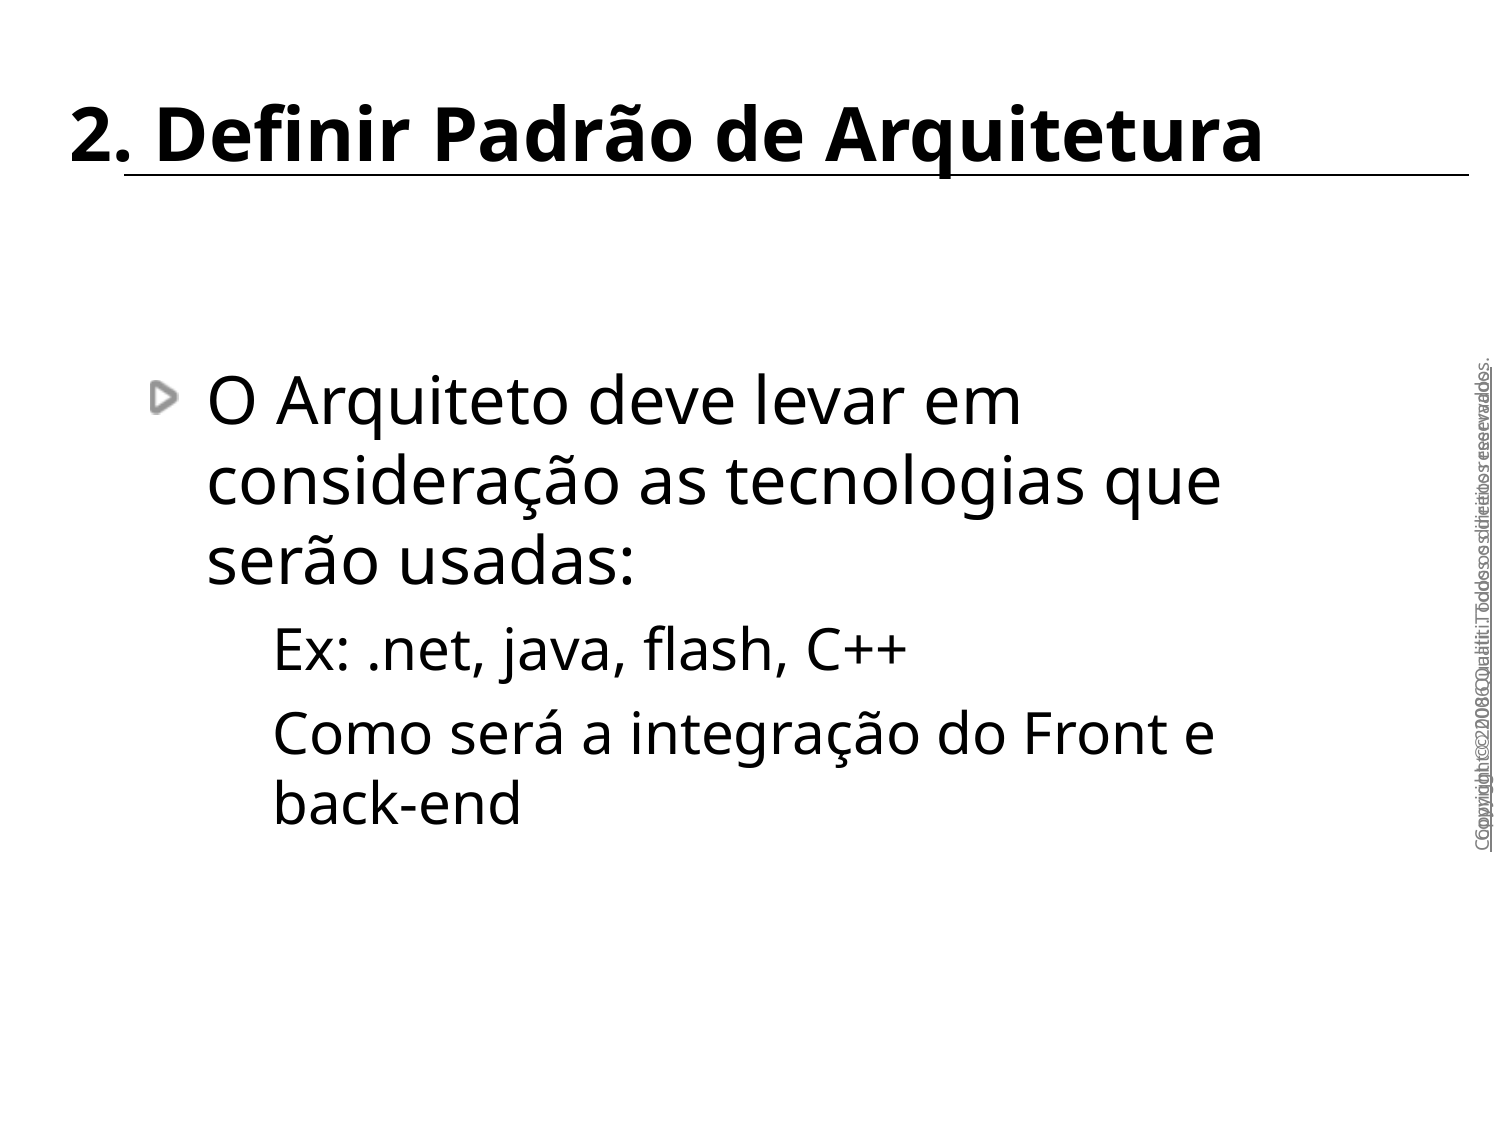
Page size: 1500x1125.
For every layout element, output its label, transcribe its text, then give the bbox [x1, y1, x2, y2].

title 2. Definir Padrão de Arquitetura [17, 0, 1282, 184]
list O Arquiteto deve levar em consideração as tecnologias que serão usadas: Ex: .net, java, flash, C++ Como será a integração do Front e back-end [135, 349, 1353, 977]
